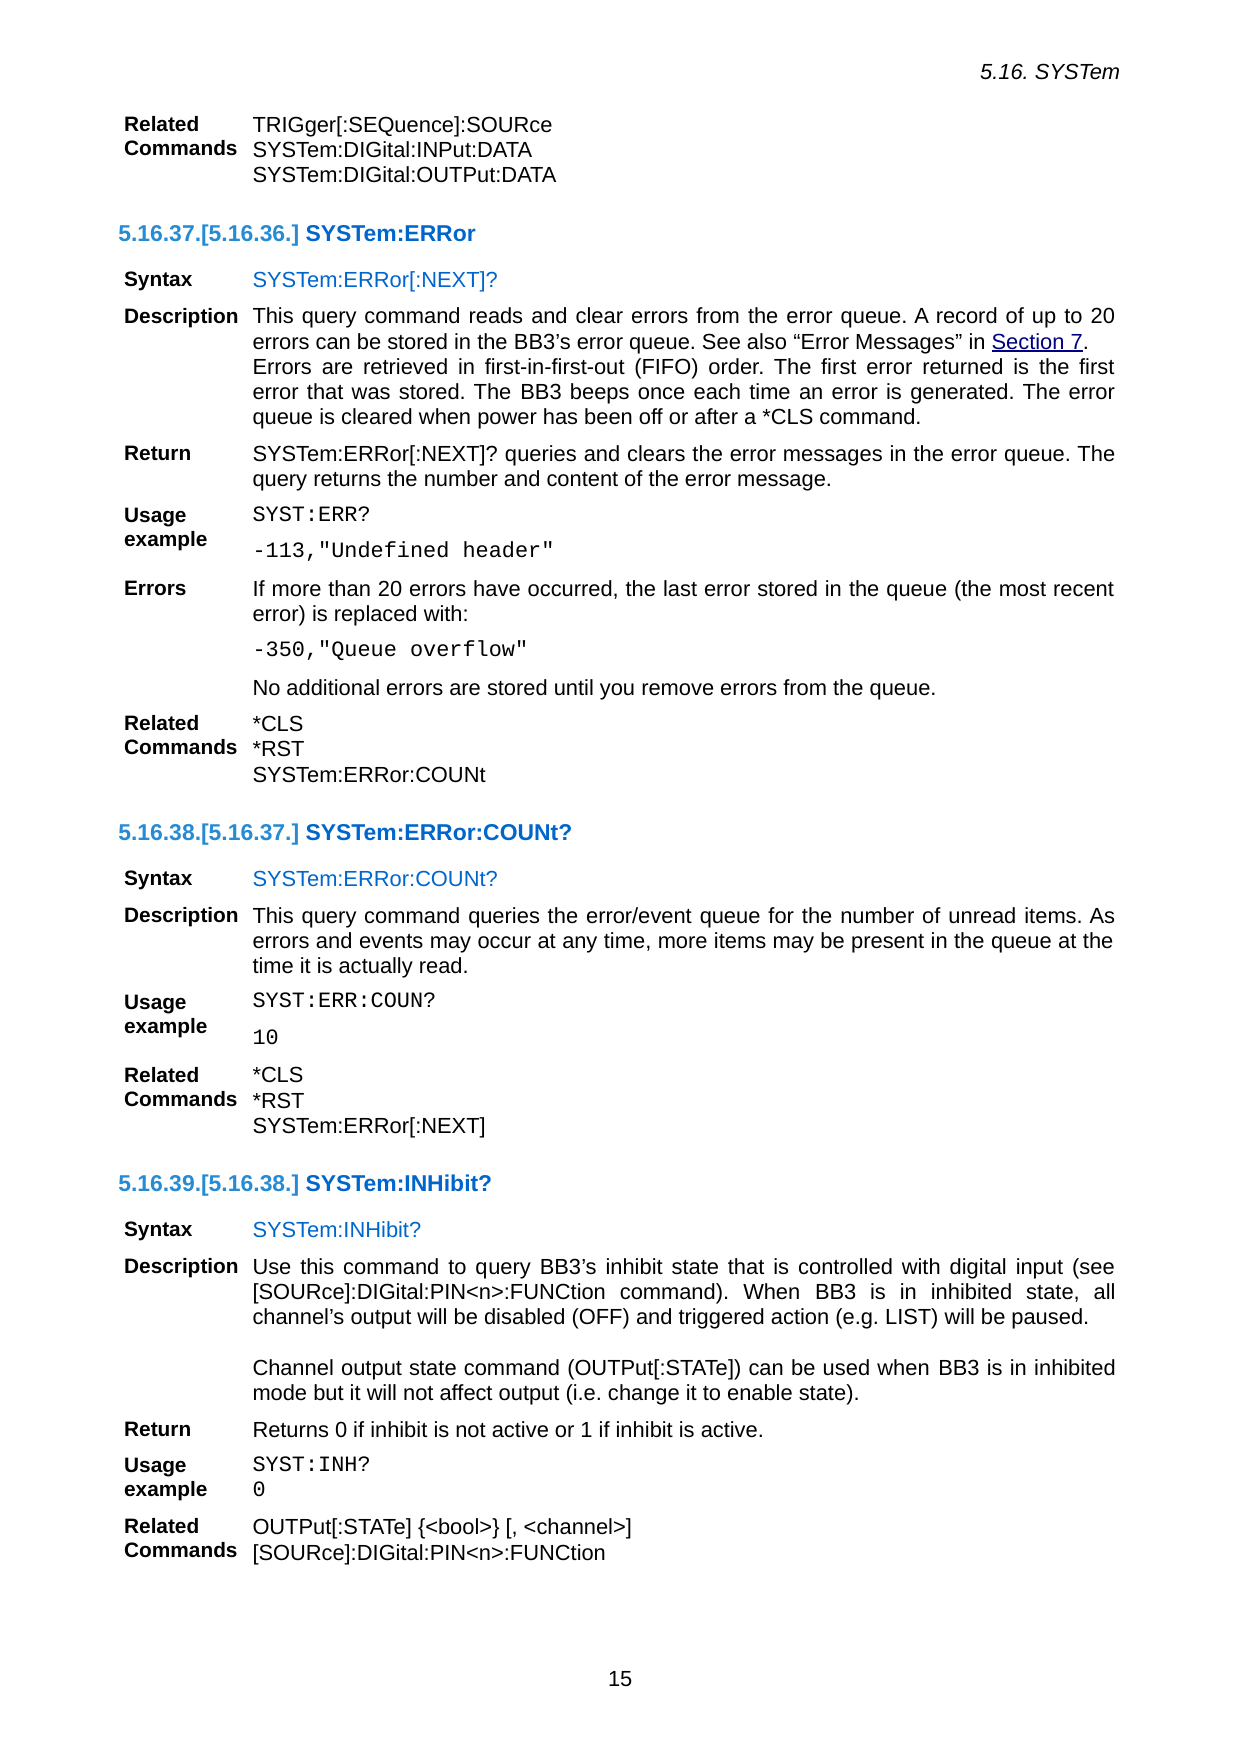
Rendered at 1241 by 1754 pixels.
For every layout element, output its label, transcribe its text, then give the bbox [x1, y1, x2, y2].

table_cell Usage example [118, 984, 247, 1057]
table_cell Return [118, 435, 247, 497]
table_cell Description [118, 298, 247, 435]
table_cell Usage example [118, 1448, 247, 1508]
table_cell SYST:INH? 0 [247, 1448, 1122, 1508]
table_header SYSTem:ERRor:COUNt? [247, 860, 1122, 897]
table_header Syntax [118, 860, 247, 897]
subtitle SYSTem:INHibit? [118, 1170, 1122, 1197]
subtitle SYSTem:ERRor:COUNt? [118, 819, 1122, 845]
table_cell Related Commands [118, 1509, 247, 1570]
table_cell SYSTem:ERRor[:NEXT]? queries and clears the error messages in the error queue. The query returns the number and content of the error message. [247, 435, 1122, 497]
table_cell *CLS *RST SYSTem:ERRor:COUNt [247, 705, 1122, 792]
subtitle SYSTem:ERRor [118, 220, 1122, 246]
table_cell *CLS *RST SYSTem:ERRor[:NEXT] [247, 1057, 1122, 1144]
table_cell Use this command to query BB3’s inhibit state that is controlled with digital input (see [SOURce]:DIGital:PIN<n>:FUNCtion command). When BB3 is in inhibited state, all channel’s output will be disabled (OFF) and triggered action (e.g. LIST) will be paused. Channel output state command (OUTPut[:STATe]) can be used when BB3 is in inhibited mode but it will not affect output (i.e. change it to enable state). [247, 1248, 1122, 1411]
table_cell Related Commands [118, 705, 247, 792]
table_cell This query command queries the error/event queue for the number of unread items. As errors and events may occur at any time, more items may be present in the queue at the time it is actually read. [247, 897, 1122, 984]
table_cell Description [118, 897, 247, 984]
table_cell Description [118, 1248, 247, 1411]
table_cell Errors [118, 570, 247, 705]
table_cell Return [118, 1411, 247, 1447]
table_cell Usage example [118, 497, 247, 570]
table_header SYSTem:INHibit? [247, 1211, 1122, 1248]
table_cell SYST:ERR? -113,"Undefined header" [247, 497, 1122, 570]
table_header Syntax [118, 261, 247, 298]
table_cell This query command reads and clear errors from the error queue. A record of up to 20 errors can be stored in the BB3’s error queue. See also “Error Messages” in Section 7. Errors are retrieved in first-in-first-out (FIFO) order. The first error returned is the first error that was stored. The BB3 beeps once each time an error is generated. The error queue is cleared when power has been off or after a *CLS command. [247, 298, 1122, 435]
table_cell OUTPut[:STATe] {<bool>} [, <channel>] [SOURce]:DIGital:PIN<n>:FUNCtion [247, 1509, 1122, 1570]
table_cell Related Commands [118, 1057, 247, 1144]
table_cell TRIGger[:SEQuence]:SOURce SYSTem:DIGital:INPut:DATA SYSTem:DIGital:OUTPut:DATA [247, 106, 1122, 193]
table_cell Related Commands [118, 106, 247, 193]
table_cell Returns 0 if inhibit is not active or 1 if inhibit is active. [247, 1411, 1122, 1447]
table_header Syntax [118, 1211, 247, 1248]
table_cell SYST:ERR:COUN? 10 [247, 984, 1122, 1057]
table_cell If more than 20 errors have occurred, the last error stored in the queue (the most recent error) is replaced with: -350,"Queue overflow" No additional errors are stored until you remove errors from the queue. [247, 570, 1122, 705]
table_header SYSTem:ERRor[:NEXT]? [247, 261, 1122, 298]
